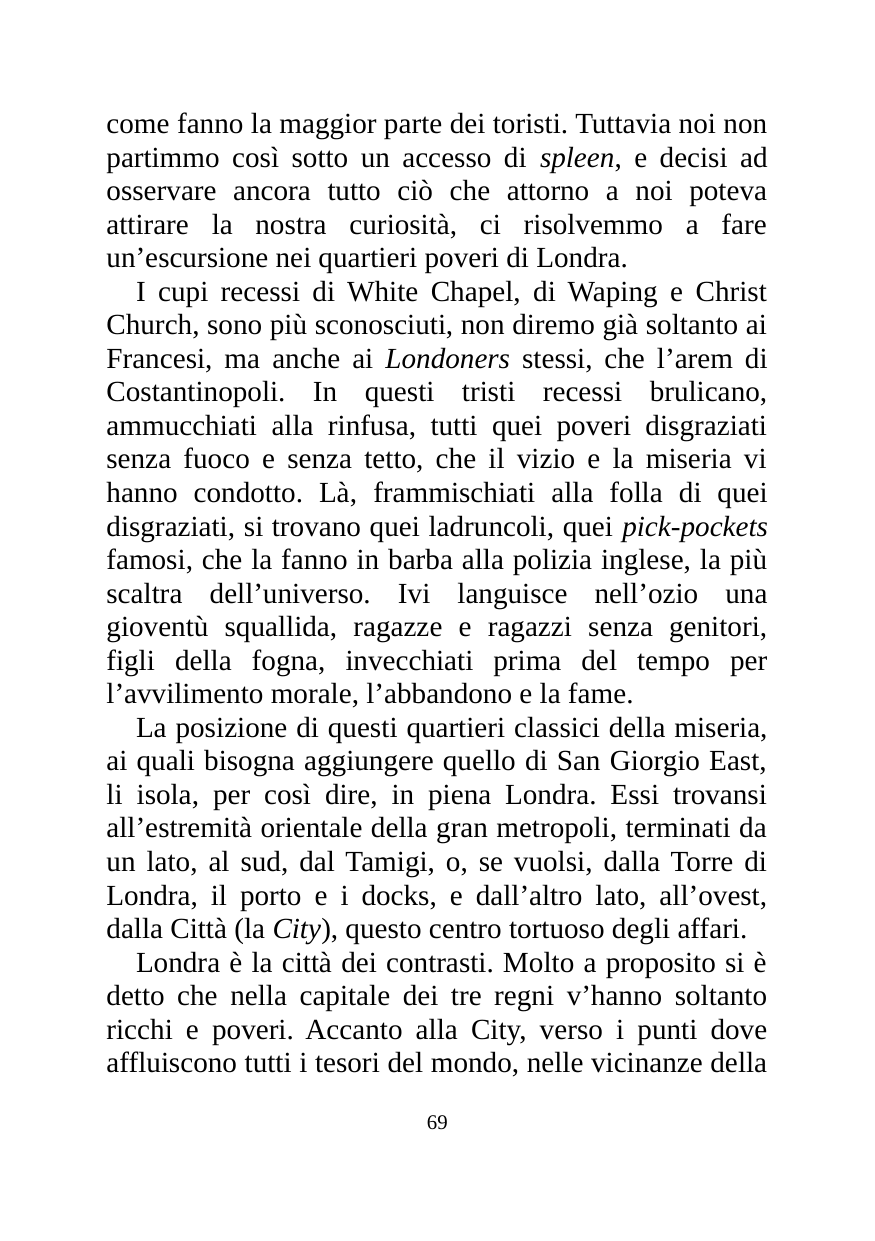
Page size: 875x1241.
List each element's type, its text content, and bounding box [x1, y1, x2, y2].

text come fanno la maggior parte dei toristi. Tuttavia noi non partimmo così sotto un accesso di spleen, e decisi ad osservare ancora tutto ciò che attorno a noi poteva attirare la nostra curiosità, ci risolvemmo a fare un’escursione nei quartieri poveri di Londra. [106, 106, 768, 274]
text Londra è la città dei contrasti. Molto a proposito si è detto che nella capitale dei tre regni v’hanno soltanto ricchi e poveri. Accanto alla City, verso i punti dove affluiscono tutti i tesori del mondo, nelle vicinanze della [106, 945, 768, 1079]
text I cupi recessi di White Chapel, di Waping e Christ Church, sono più sconosciuti, non diremo già soltanto ai Francesi, ma anche ai Londoners stessi, che l’arem di Costantinopoli. In questi tristi recessi brulicano, ammucchiati alla rinfusa, tutti quei poveri disgraziati senza fuoco e senza tetto, che il vizio e la miseria vi hanno condotto. Là, frammischiati alla folla di quei disgraziati, si trovano quei ladruncoli, quei pick-pockets famosi, che la fanno in barba alla polizia inglese, la più scaltra dell’universo. Ivi languisce nell’ozio una gioventù squallida, ragazze e ragazzi senza genitori, figli della fogna, invecchiati prima del tempo per l’avvilimento morale, l’abbandono e la fame. [106, 274, 768, 710]
text La posizione di questi quartieri classici della miseria, ai quali bisogna aggiungere quello di San Giorgio East, li isola, per così dire, in piena Londra. Essi trovansi all’estremità orientale della gran metropoli, terminati da un lato, al sud, dal Tamigi, o, se vuolsi, dalla Torre di Londra, il porto e i docks, e dall’altro lato, all’ovest, dalla Città (la City), questo centro tortuoso degli affari. [106, 710, 768, 945]
